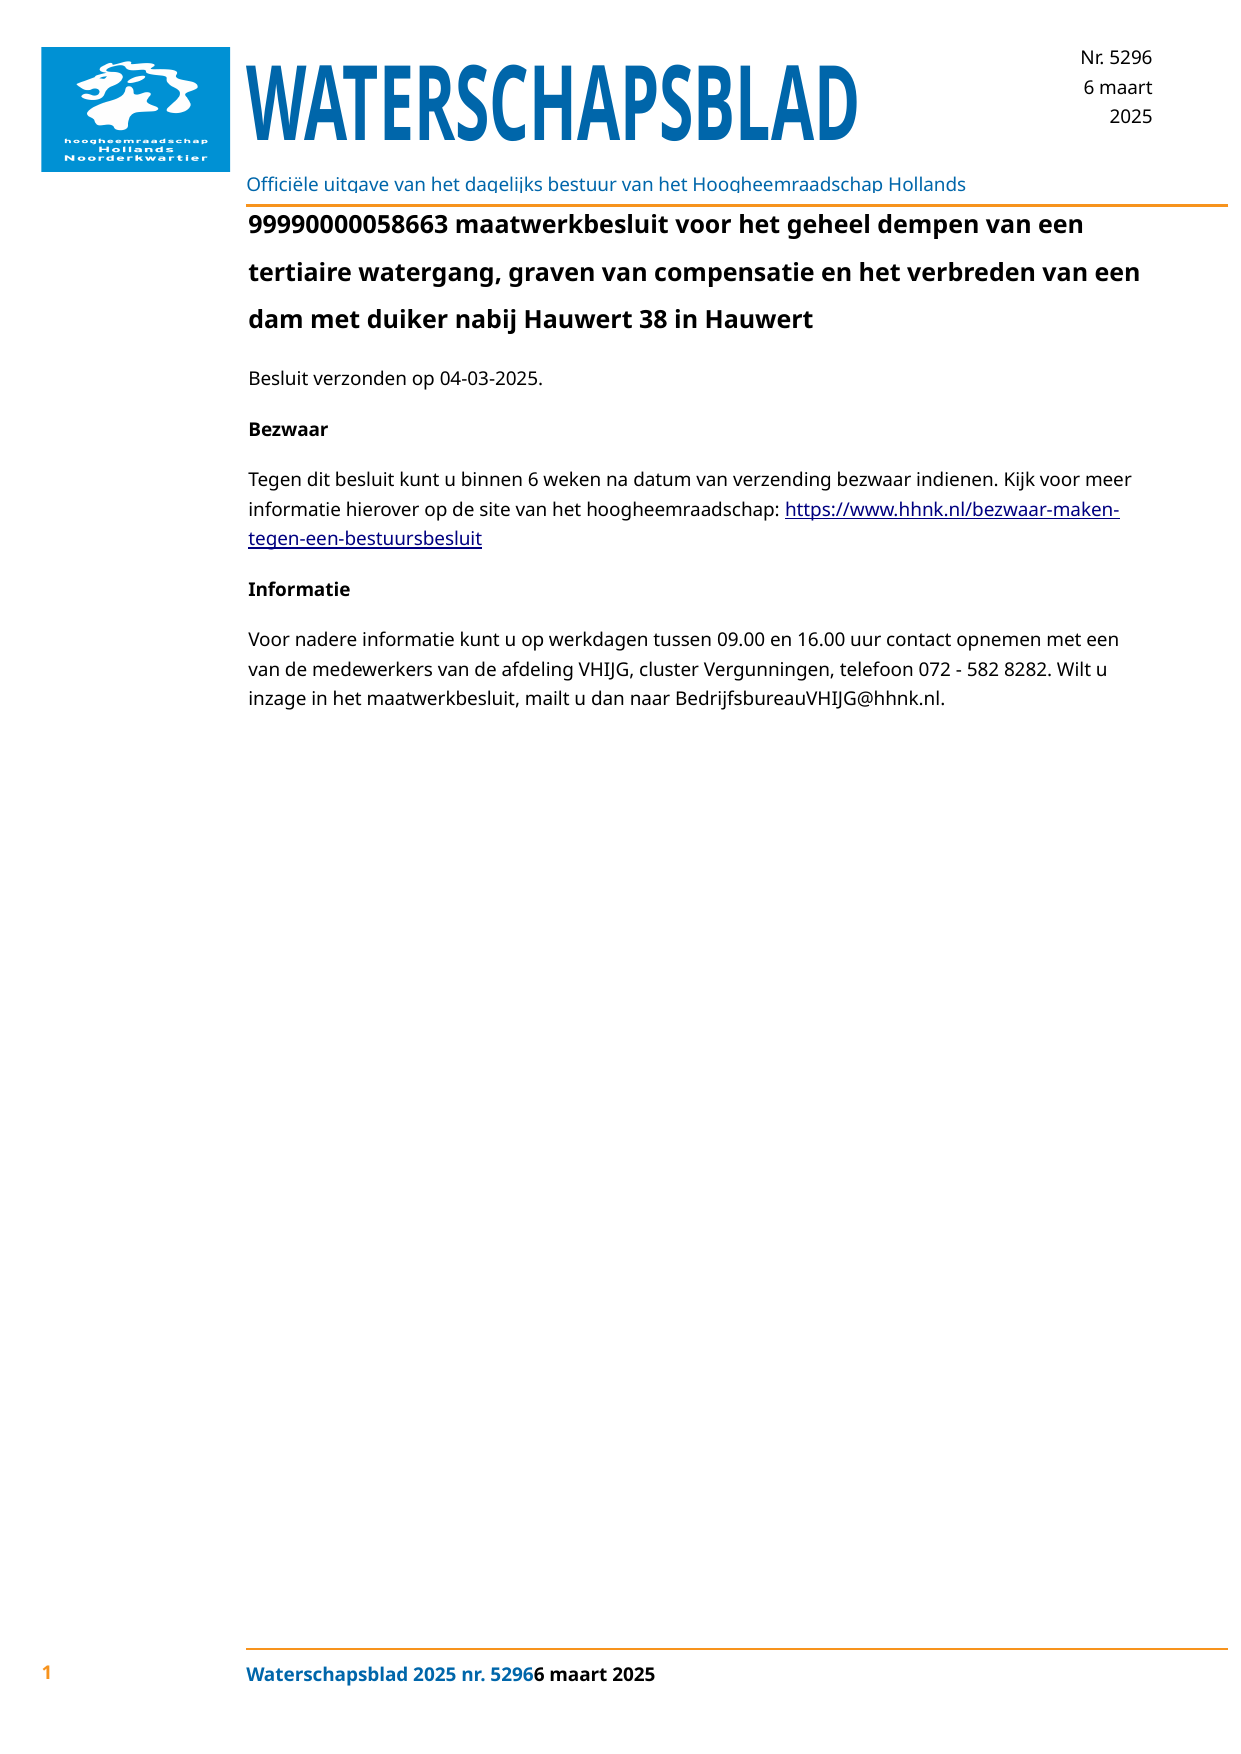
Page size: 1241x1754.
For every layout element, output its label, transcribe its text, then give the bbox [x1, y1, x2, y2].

text Besluit verzonden op 04-03-2025. [248, 366, 1152, 391]
text Bezwaar [248, 416, 1152, 442]
picture [88, 87, 157, 130]
text 99990000058663 maatwerkbesluit voor het geheel dempen van een tertiaire watergang, graven van compensatie en het verbreden van een dam met duiker nabij Hauwert 38 in Hauwert [248, 207, 1152, 336]
picture [118, 62, 197, 112]
text Informatie [248, 576, 1152, 602]
text Tegen dit besluit kunt u binnen 6 weken na datum van verzending bezwaar indienen. Kijk voor meer informatie hierover op de site van het hoogheemraadschap: https://www.hhnk.nl/bezwaar-maken-tegen-een-bestuursbesluit [248, 466, 1152, 551]
text Voor nadere informatie kunt u op werkdagen tussen 09.00 en 16.00 uur contact opnemen met een van de medewerkers van de afdeling VHIJG, cluster Vergunningen, telefoon 072 - 582 8282. Wilt u inzage in het maatwerkbesluit, mailt u dan naar BedrijfsbureauVHIJG@hhnk.nl. [248, 626, 1152, 711]
picture [78, 64, 122, 99]
picture [129, 76, 144, 82]
